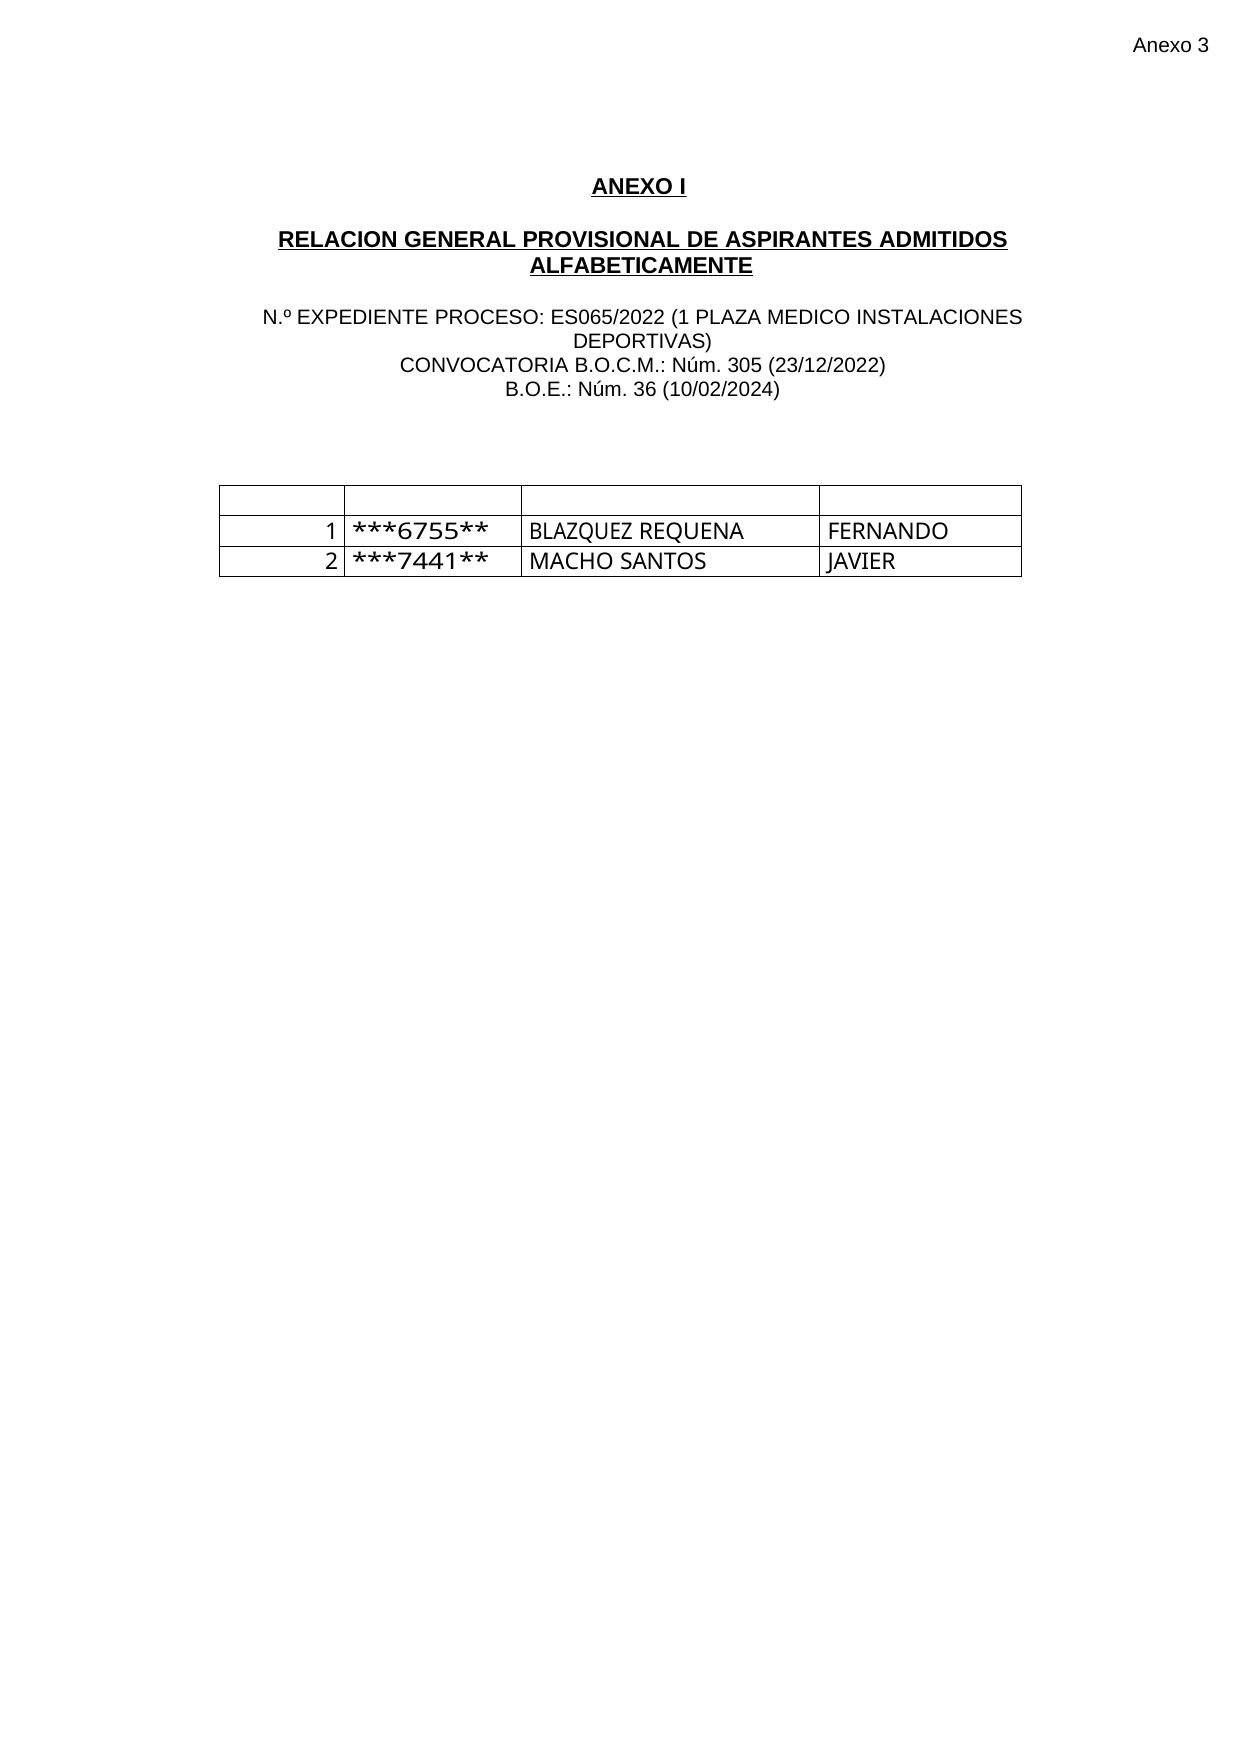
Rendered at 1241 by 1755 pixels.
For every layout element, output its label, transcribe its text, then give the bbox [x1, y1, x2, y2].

table_cell ***6755** [345, 516, 521, 546]
text RELACION GENERAL PROVISIONAL DE ASPIRANTES ADMITIDOS ALFABETICAMENTE [278, 226, 1093, 278]
table_header APELLIDOS [522, 486, 819, 515]
table_cell 2 [220, 547, 344, 576]
table_cell JAVIER [820, 547, 1021, 576]
table_cell FERNANDO [820, 516, 1021, 546]
table_cell 1 [220, 516, 344, 546]
table_header Nº [220, 486, 344, 515]
table_header NOMBRE [820, 486, 1021, 515]
table_cell ***7441** [345, 547, 521, 576]
table_cell MACHO SANTOS [522, 547, 819, 576]
subtitle ANEXO I [173, 173, 1105, 199]
table_header DNI CENSURADO [345, 486, 521, 515]
table_cell BLAZQUEZ REQUENA [522, 516, 819, 546]
text N.º EXPEDIENTE PROCESO: ES065/2022 (1 PLAZA MEDICO INSTALACIONES DEPORTIVAS) [198, 305, 1087, 353]
text CONVOCATORIA B.O.C.M.: Núm. 305 (23/12/2022) B.O.E.: Núm. 36 (10/02/2024) [370, 353, 915, 401]
